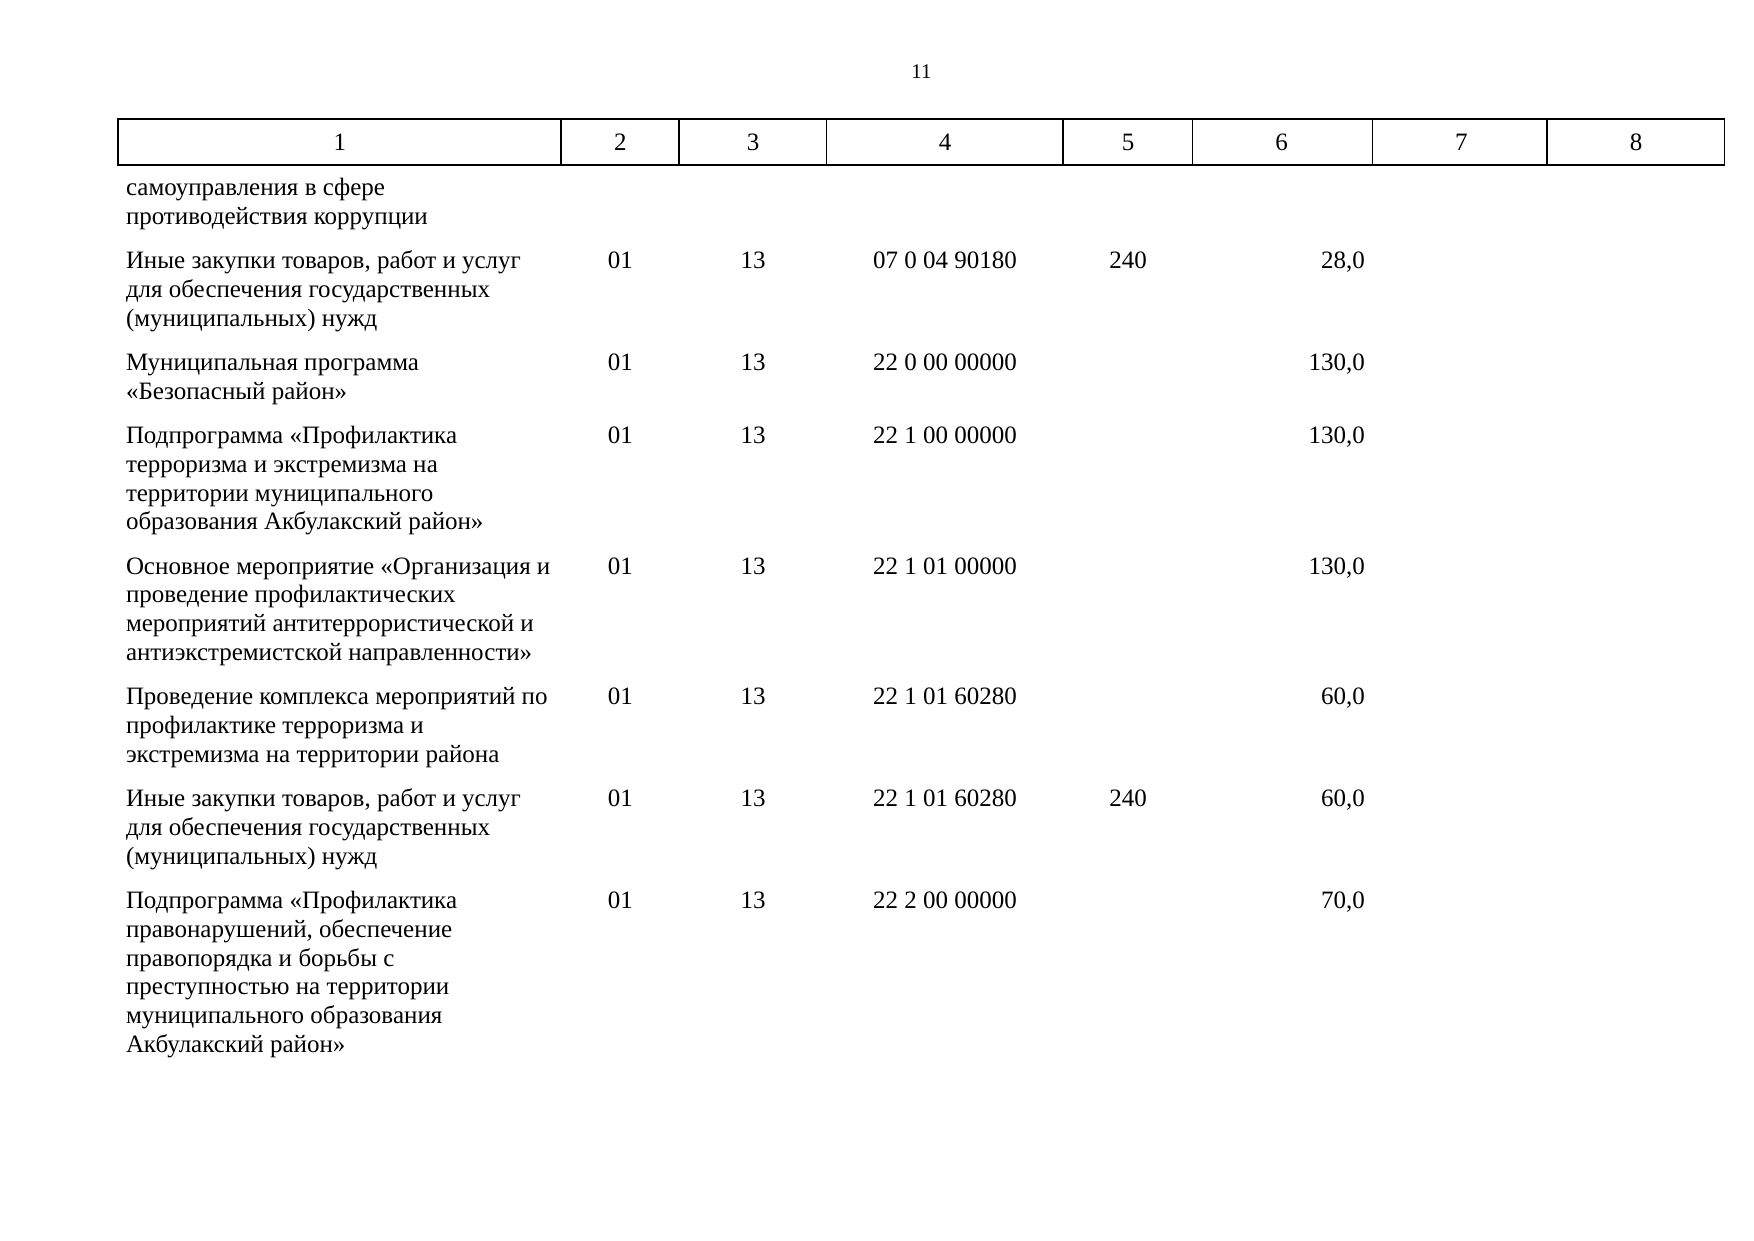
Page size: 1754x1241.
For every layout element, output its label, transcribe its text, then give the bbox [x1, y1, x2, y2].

table_cell 130,0 [1193, 543, 1372, 673]
table_cell 13 [679, 543, 827, 673]
table_header [680, 120, 826, 164]
table_cell [1547, 674, 1724, 775]
table_cell Муниципальная программа «Безопасный район» [118, 339, 561, 412]
table_cell Иные закупки товаров, работ и услуг для обеспечения государственных (муниципальных) нужд [118, 775, 561, 877]
table_cell 01 [561, 877, 679, 1065]
table_header 6 [1201, 128, 1362, 156]
table_header [1548, 120, 1724, 164]
table_cell 28,0 [1193, 237, 1372, 339]
table_header [119, 120, 560, 164]
table_cell [1372, 543, 1547, 673]
table_cell [679, 166, 827, 237]
table_cell 22 1 01 60280 [827, 674, 1063, 775]
table_cell 22 1 01 60280 [827, 775, 1063, 877]
table_cell [561, 166, 679, 237]
table_header [1064, 120, 1192, 164]
table_cell [1193, 166, 1372, 237]
table_cell [1547, 237, 1724, 339]
table_cell [1372, 237, 1547, 339]
table_cell 22 1 00 00000 [827, 412, 1063, 543]
table_cell 01 [561, 775, 679, 877]
table_cell 01 [561, 543, 679, 673]
table_cell Подпрограмма «Профилактика терроризма и экстремизма на территории муниципального образования Акбулакский район» [118, 412, 561, 543]
table_cell 22 2 00 00000 [827, 877, 1063, 1065]
table_cell [1547, 166, 1724, 237]
table_header 2 [569, 128, 671, 156]
table_cell [1063, 166, 1193, 237]
table_header 1 [126, 128, 553, 156]
table_header 7 [1380, 128, 1542, 156]
table_cell 22 0 00 00000 [827, 339, 1063, 412]
table_cell Проведение комплекса мероприятий по профилактике терроризма и экстремизма на территории района [118, 674, 561, 775]
table_cell [1372, 339, 1547, 412]
table_cell [1063, 412, 1193, 543]
table_cell [1063, 339, 1193, 412]
table_cell 01 [561, 339, 679, 412]
table_header 3 [687, 128, 819, 156]
table_cell 13 [679, 674, 827, 775]
table_cell самоуправления в сфере противодействия коррупции [118, 166, 561, 237]
table_cell [1547, 412, 1724, 543]
table_cell 01 [561, 674, 679, 775]
table_cell [1547, 339, 1724, 412]
table_cell [1063, 674, 1193, 775]
table_cell 60,0 [1193, 674, 1372, 775]
table_cell [1547, 877, 1724, 1065]
table_cell [1372, 166, 1547, 237]
table_cell 130,0 [1193, 412, 1372, 543]
table_cell 13 [679, 412, 827, 543]
table_cell Подпрограмма «Профилактика правонарушений, обеспечение правопорядка и борьбы с преступностью на территории муниципального образования Акбулакский район» [118, 877, 561, 1065]
table_header 8 [1555, 128, 1716, 156]
table_cell 130,0 [1193, 339, 1372, 412]
table_cell 01 [561, 237, 679, 339]
table_header 4 [835, 128, 1055, 156]
table_cell 240 [1063, 237, 1193, 339]
table_cell 01 [561, 412, 679, 543]
table_cell [1372, 775, 1547, 877]
table_cell 07 0 04 90180 [827, 237, 1063, 339]
table_cell [1547, 775, 1724, 877]
table_cell 13 [679, 877, 827, 1065]
table_cell 13 [679, 775, 827, 877]
table_cell [1372, 877, 1547, 1065]
table_cell 22 1 01 00000 [827, 543, 1063, 673]
table_cell 13 [679, 339, 827, 412]
table_cell [1063, 543, 1193, 673]
table_header [1373, 120, 1546, 164]
table_cell [1547, 543, 1724, 673]
table_cell 240 [1063, 775, 1193, 877]
table_cell [1372, 674, 1547, 775]
table_cell [827, 166, 1063, 237]
table_cell Основное мероприятие «Организация и проведение профилактических мероприятий антитеррористической и антиэкстремистской направленности» [118, 543, 561, 673]
table_cell [1063, 877, 1193, 1065]
table_cell Иные закупки товаров, работ и услуг для обеспечения государственных (муниципальных) нужд [118, 237, 561, 339]
table_header [562, 120, 678, 164]
table_header [827, 120, 1062, 164]
table_cell 13 [679, 237, 827, 339]
table_header [1193, 120, 1372, 164]
table_cell 70,0 [1193, 877, 1372, 1065]
table_cell 60,0 [1193, 775, 1372, 877]
table_cell [1372, 412, 1547, 543]
table_header 5 [1071, 128, 1185, 156]
